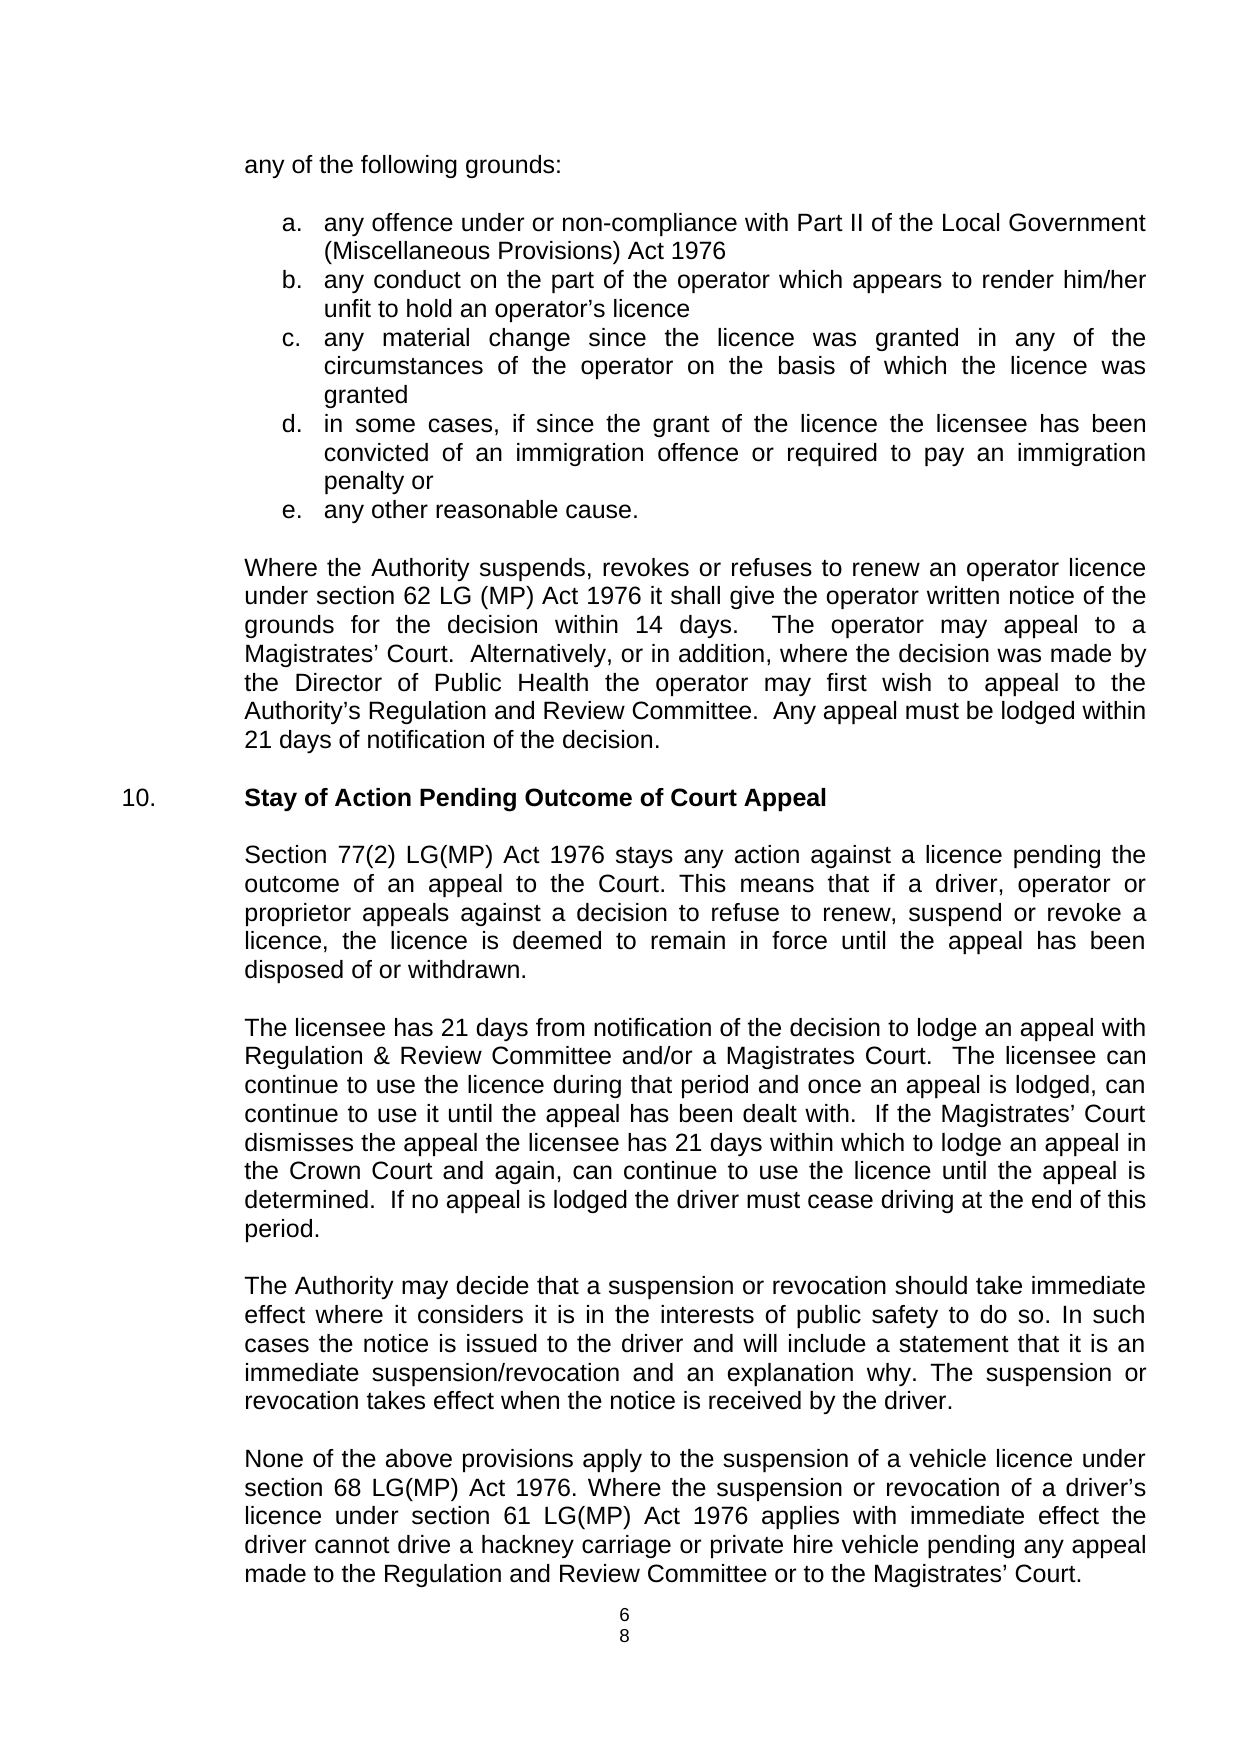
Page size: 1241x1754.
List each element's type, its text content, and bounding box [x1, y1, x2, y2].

table_cell [1191, 553, 1241, 782]
table_cell Stay of Action Pending Outcome of Court Appeal [233, 783, 1159, 811]
table_cell [1159, 811, 1191, 840]
table_cell [110, 1013, 233, 1242]
table_cell [1191, 1444, 1241, 1587]
table_cell [1159, 984, 1191, 1012]
table_cell [1191, 1415, 1241, 1444]
table_cell 10. [110, 783, 233, 811]
table_cell [110, 1271, 233, 1415]
table_cell [233, 811, 1159, 840]
table_cell [1159, 179, 1191, 207]
table_cell Where the Authority suspends, revokes or refuses to renew an operator licence under section 62 LG (MP) Act 1976 it shall give the operator written notice of the grounds for the decision within 14 days. The operator may appeal to a Magistrates’ Court. Alternatively, or in addition, where the decision was made by the Director of Public Health the operator may first wish to appeal to the Authority’s Regulation and Review Committee. Any appeal must be lodged within 21 days of notification of the decision. [233, 553, 1159, 782]
table_cell [1159, 783, 1191, 811]
table_cell [110, 811, 233, 840]
table_cell [1159, 1444, 1191, 1587]
table_cell [110, 553, 233, 782]
table_cell [1159, 524, 1191, 552]
table_cell [110, 1415, 233, 1444]
table_cell [1191, 1243, 1241, 1271]
table_cell any offence under or non-compliance with Part II of the Local Government (Miscellaneous Provisions) Act 1976 any conduct on the part of the operator which appears to render him/her unfit to hold an operator’s licence any material change since the licence was granted in any of the circumstances of the operator on the basis of which the licence was granted in some cases, if since the grant of the licence the licensee has been convicted of an immigration offence or required to pay an immigration penalty or any other reasonable cause. [233, 208, 1159, 524]
table_cell [1191, 179, 1241, 207]
table_cell [110, 840, 233, 984]
table_cell [1159, 1013, 1191, 1242]
table_cell [233, 524, 1159, 552]
table_cell [1191, 840, 1241, 984]
table_cell [110, 1243, 233, 1271]
table_cell The licensee has 21 days from notification of the decision to lodge an appeal with Regulation & Review Committee and/or a Magistrates Court. The licensee can continue to use the licence during that period and once an appeal is lodged, can continue to use it until the appeal has been dealt with. If the Magistrates’ Court dismisses the appeal the licensee has 21 days within which to lodge an appeal in the Crown Court and again, can continue to use the licence until the appeal is determined. If no appeal is lodged the driver must cease driving at the end of this period. [233, 1013, 1159, 1242]
table_cell [110, 179, 233, 207]
table_cell [233, 1415, 1159, 1444]
table_cell [1191, 1013, 1241, 1242]
table_cell [1191, 524, 1241, 552]
table_cell [1191, 811, 1241, 840]
table_cell [1191, 150, 1241, 179]
table_cell [110, 984, 233, 1012]
table_cell [110, 524, 233, 552]
table_cell [110, 150, 233, 179]
table_cell [1191, 984, 1241, 1012]
table_cell [1159, 840, 1191, 984]
table_cell [1159, 150, 1191, 179]
table_cell any of the following grounds: [233, 150, 1159, 179]
table_cell [1159, 1243, 1191, 1271]
table_cell [1159, 553, 1191, 782]
table_cell The Authority may decide that a suspension or revocation should take immediate effect where it considers it is in the interests of public safety to do so. In such cases the notice is issued to the driver and will include a statement that it is an immediate suspension/revocation and an explanation why. The suspension or revocation takes effect when the notice is received by the driver. [233, 1271, 1159, 1415]
table_cell [1191, 208, 1241, 524]
table_cell [233, 1243, 1159, 1271]
table_cell [110, 208, 233, 524]
table_cell [233, 984, 1159, 1012]
table_cell [1191, 1271, 1241, 1415]
table_cell [233, 179, 1159, 207]
table_cell [1191, 783, 1241, 811]
table_cell Section 77(2) LG(MP) Act 1976 stays any action against a licence pending the outcome of an appeal to the Court. This means that if a driver, operator or proprietor appeals against a decision to refuse to renew, suspend or revoke a licence, the licence is deemed to remain in force until the appeal has been disposed of or withdrawn. [233, 840, 1159, 984]
table_cell None of the above provisions apply to the suspension of a vehicle licence under section 68 LG(MP) Act 1976. Where the suspension or revocation of a driver’s licence under section 61 LG(MP) Act 1976 applies with immediate effect the driver cannot drive a hackney carriage or private hire vehicle pending any appeal made to the Regulation and Review Committee or to the Magistrates’ Court. [233, 1444, 1159, 1587]
table_cell [1159, 208, 1191, 524]
table_cell [1159, 1271, 1191, 1415]
table_cell [1159, 1415, 1191, 1444]
table_cell [110, 1444, 233, 1587]
